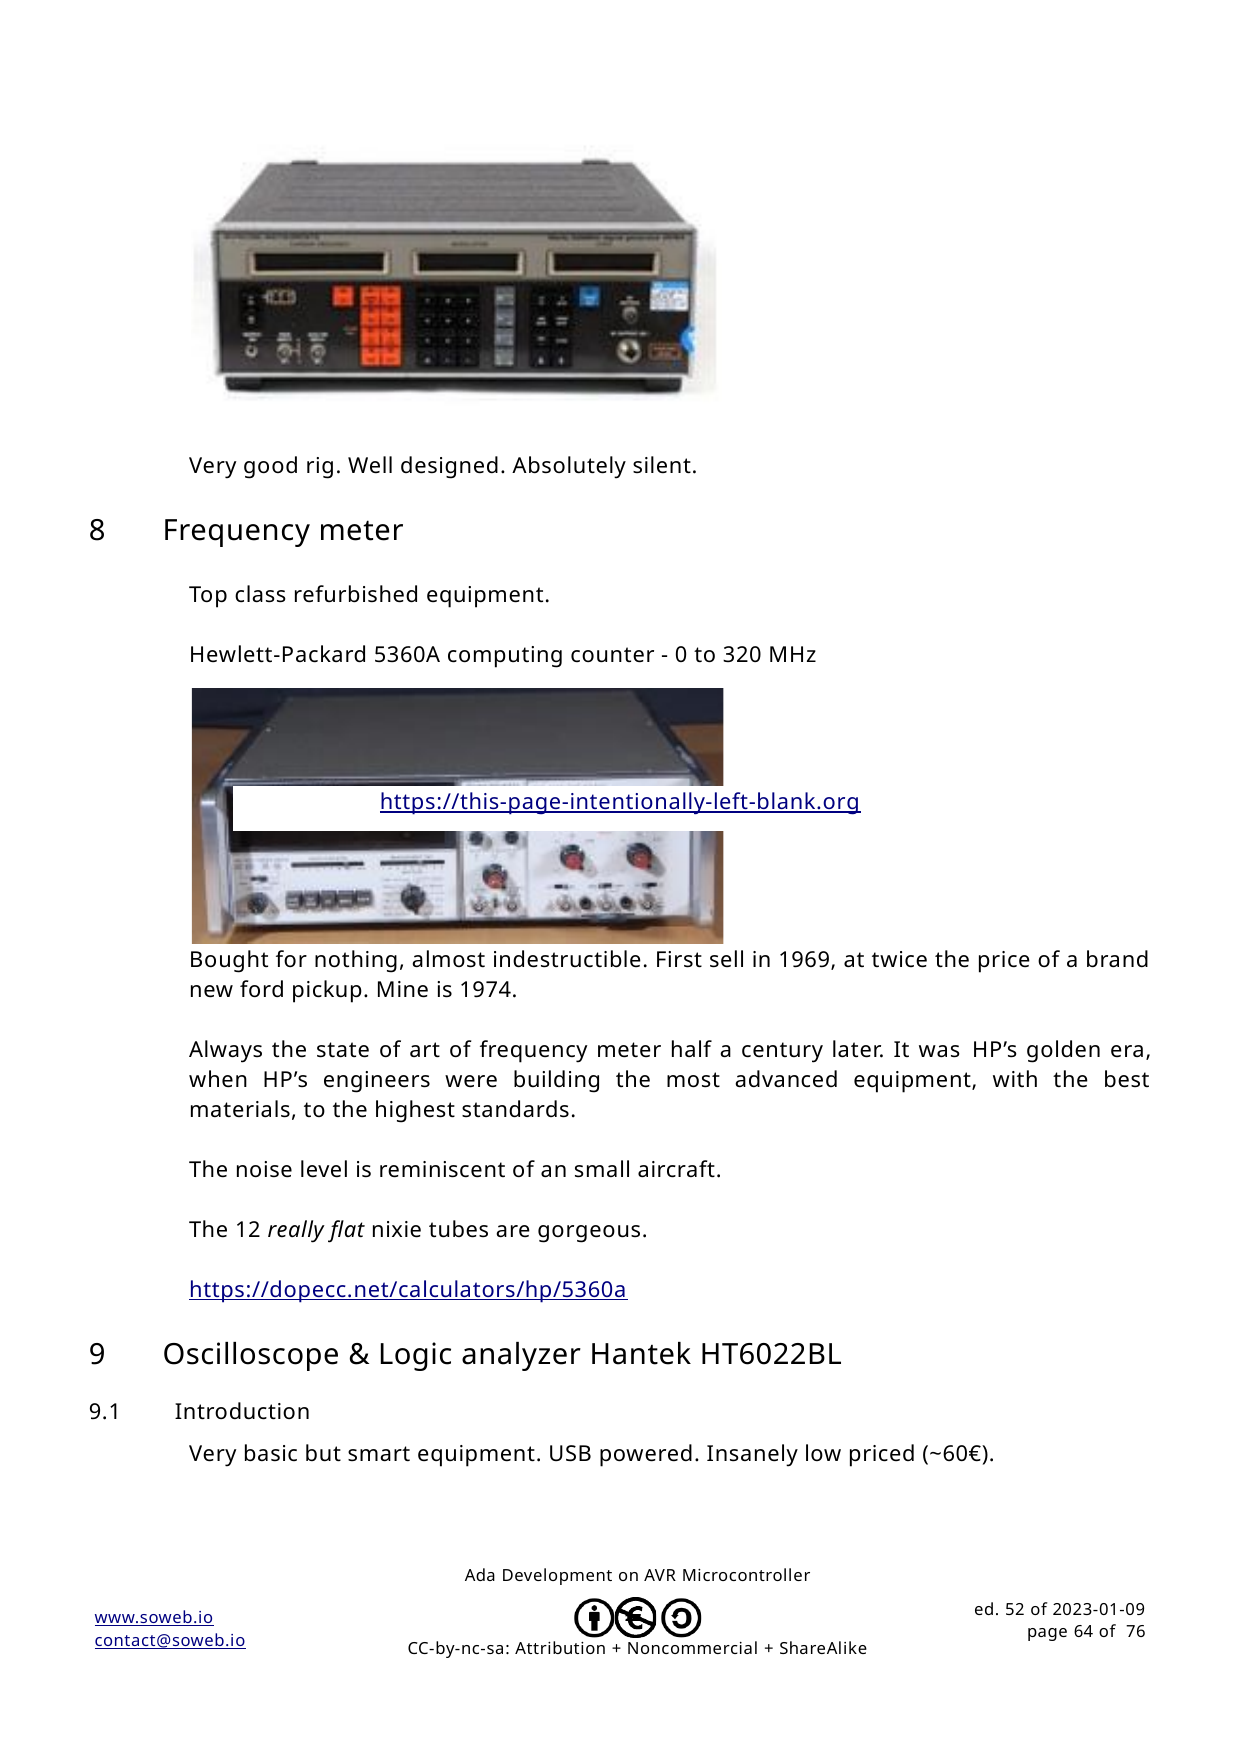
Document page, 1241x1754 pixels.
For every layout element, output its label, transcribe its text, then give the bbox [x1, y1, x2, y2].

picture [191, 688, 724, 944]
text Bought for nothing, almost indestructible. First sell in 1969, at twice the price of a brand new ford pickup. Mine is 1974. [189, 816, 1152, 1003]
text https://this-page-intentionally-left-blank.org [233, 786, 1007, 816]
text Top class refurbished equipment. [189, 579, 1152, 609]
text Very good rig. Well designed. Absolutely silent. [189, 450, 1152, 480]
picture [190, 95, 723, 450]
text https://dopecc.net/calculators/hp/5360a [189, 1273, 1152, 1303]
picture [573, 1597, 657, 1638]
text Very basic but smart equipment. USB powered. Insanely low priced (~60€). [189, 1438, 1152, 1468]
subtitle Oscilloscope & Logic analyzer Hantek HT6022BL [88, 1333, 1152, 1372]
text The 12 really flat nixie tubes are gorgeous. [189, 1213, 1152, 1243]
text The noise level is reminiscent of an small aircraft. [189, 1153, 1152, 1183]
picture [660, 1597, 702, 1638]
subtitle Introduction [88, 1396, 1152, 1426]
subtitle Frequency meter [88, 509, 1152, 549]
text Hewlett-Packard 5360A computing counter - 0 to 320 MHz [189, 639, 1152, 669]
text Always the state of art of frequency meter half a century later. It was HP’s golden era, when HP’s engineers were building the most advanced equipment, with the best materials, to the highest standards. [189, 1033, 1152, 1123]
